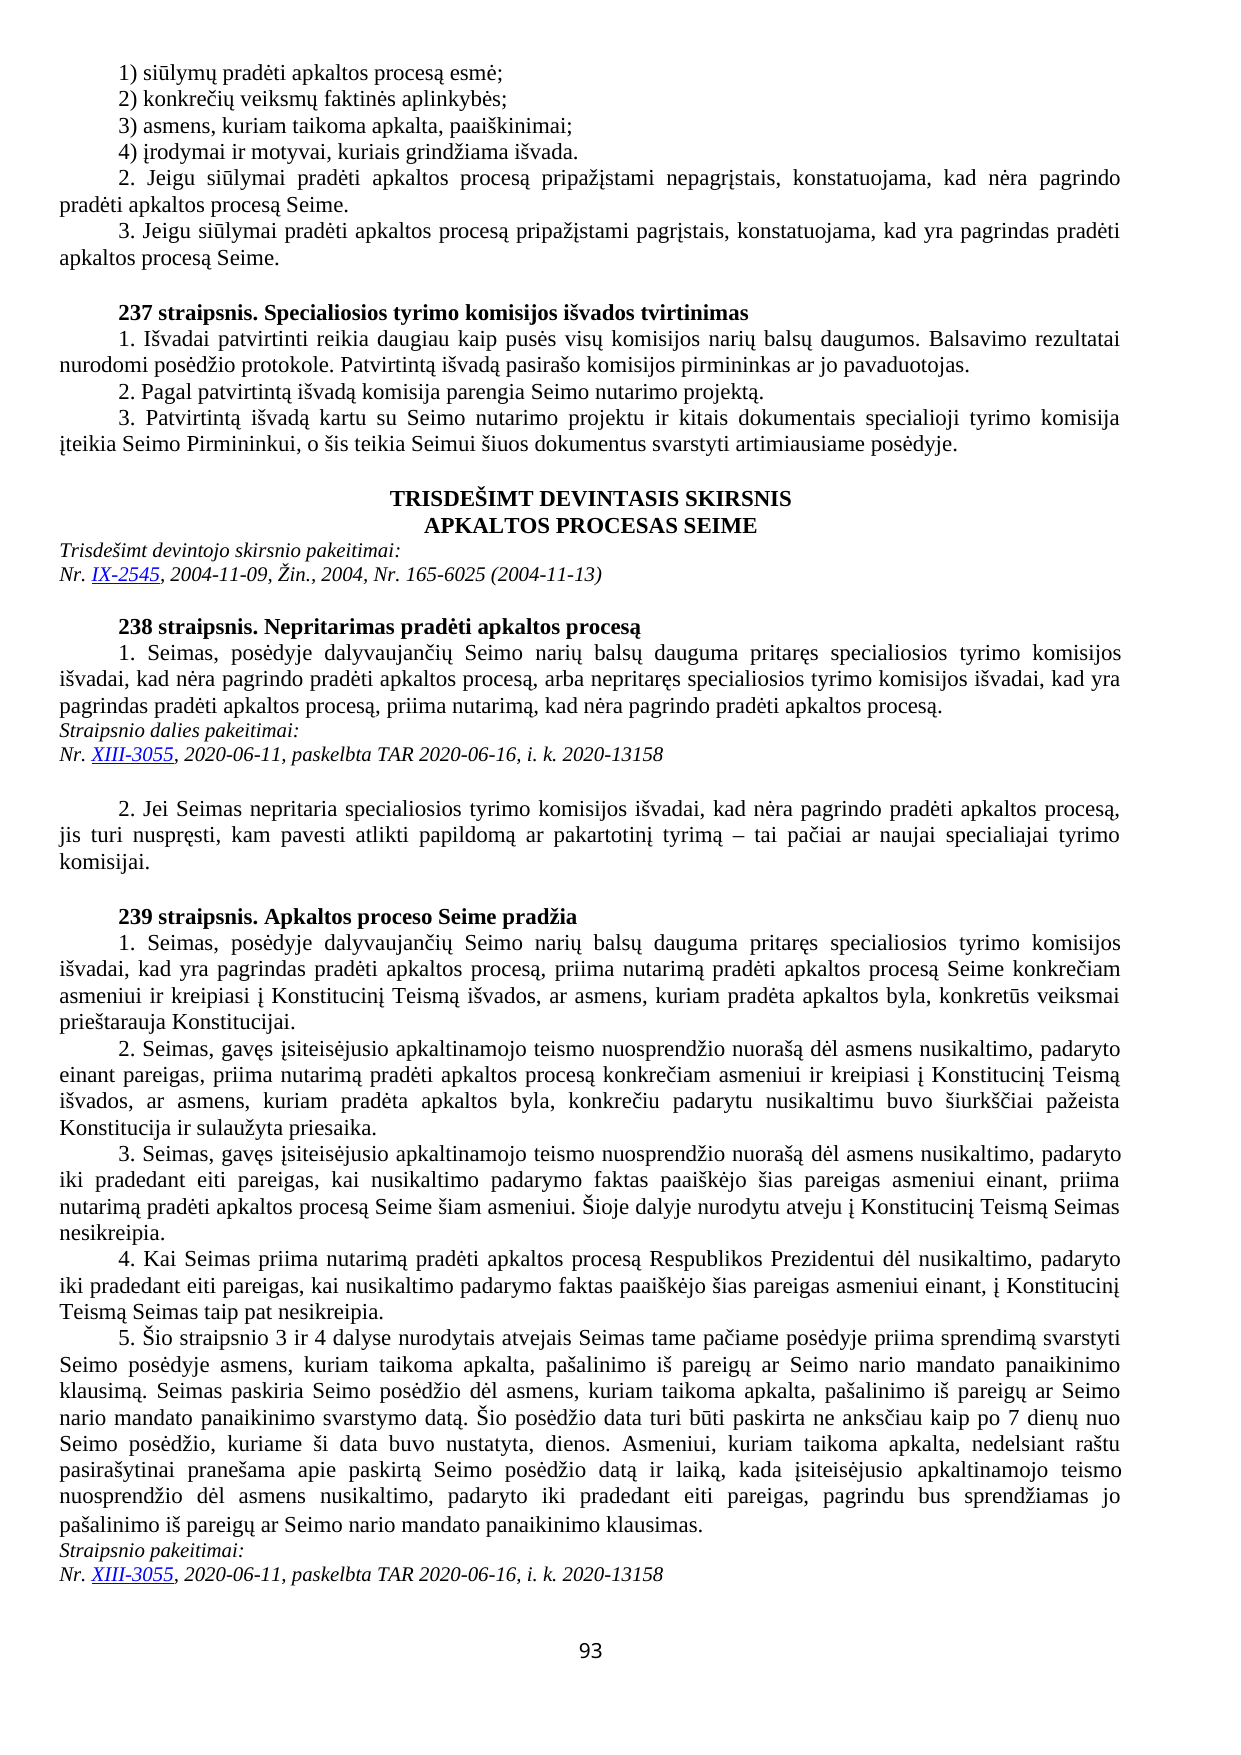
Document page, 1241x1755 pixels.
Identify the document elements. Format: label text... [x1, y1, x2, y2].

text 2) konkrečių veiksmų faktinės aplinkybės; [59, 85, 1122, 112]
text Straipsnio pakeitimai: [59, 1538, 1122, 1562]
text 1. Seimas, posėdyje dalyvaujančių Seimo narių balsų dauguma pritaręs specialiosios tyrimo komisijos išvadai, kad yra pagrindas pradėti apkaltos procesą, priima nutarimą pradėti apkaltos procesą Seime konkrečiam asmeniui ir kreipiasi į Konstitucinį Teismą išvados, ar asmens, kuriam pradėta apkaltos byla, konkretūs veiksmai prieštarauja Konstitucijai. [59, 929, 1122, 1034]
text 237 straipsnis. Specialiosios tyrimo komisijos išvados tvirtinimas [59, 299, 1122, 325]
text 2. Seimas, gavęs įsiteisėjusio apkaltinamojo teismo nuosprendžio nuorašą dėl asmens nusikaltimo, padaryto einant pareigas, priima nutarimą pradėti apkaltos procesą konkrečiam asmeniui ir kreipiasi į Konstitucinį Teismą išvados, ar asmens, kuriam pradėta apkaltos byla, konkrečiu padarytu nusikaltimu buvo šiurkščiai pažeista Konstitucija ir sulaužyta priesaika. [59, 1034, 1122, 1140]
text Nr. XIII-3055, 2020-06-11, paskelbta TAR 2020-06-16, i. k. 2020-13158 [59, 742, 1122, 766]
text 3. Patvirtintą išvadą kartu su Seimo nutarimo projektu ir kitais dokumentais specialioji tyrimo komisija įteikia Seimo Pirmininkui, o šis teikia Seimui šiuos dokumentus svarstyti artimiausiame posėdyje. [59, 404, 1122, 457]
text 3. Seimas, gavęs įsiteisėjusio apkaltinamojo teismo nuosprendžio nuorašą dėl asmens nusikaltimo, padaryto iki pradedant eiti pareigas, kai nusikaltimo padarymo faktas paaiškėjo šias pareigas asmeniui einant, priima nutarimą pradėti apkaltos procesą Seime šiam asmeniui. Šioje dalyje nurodytu atveju į Konstitucinį Teismą Seimas nesikreipia. [59, 1140, 1122, 1245]
text 1. Išvadai patvirtinti reikia daugiau kaip pusės visų komisijos narių balsų daugumos. Balsavimo rezultatai nurodomi posėdžio protokole. Patvirtintą išvadą pasirašo komisijos pirmininkas ar jo pavaduotojas. [59, 325, 1122, 378]
text 239 straipsnis. Apkaltos proceso Seime pradžia [59, 903, 1122, 929]
text 2. Jei Seimas nepritaria specialiosios tyrimo komisijos išvadai, kad nėra pagrindo pradėti apkaltos procesą, jis turi nuspręsti, kam pavesti atlikti papildomą ar pakartotinį tyrimą – tai pačiai ar naujai specialiajai tyrimo komisijai. [59, 795, 1122, 874]
text 1. Seimas, posėdyje dalyvaujančių Seimo narių balsų dauguma pritaręs specialiosios tyrimo komisijos išvadai, kad nėra pagrindo pradėti apkaltos procesą, arba nepritaręs specialiosios tyrimo komisijos išvadai, kad yra pagrindas pradėti apkaltos procesą, priima nutarimą, kad nėra pagrindo pradėti apkaltos procesą. [59, 639, 1122, 718]
text 238 straipsnis. Nepritarimas pradėti apkaltos procesą [59, 613, 1122, 639]
text Straipsnio dalies pakeitimai: [59, 718, 1122, 742]
text 5. Šio straipsnio 3 ir 4 dalyse nurodytais atvejais Seimas tame pačiame posėdyje priima sprendimą svarstyti Seimo posėdyje asmens, kuriam taikoma apkalta, pašalinimo iš pareigų ar Seimo nario mandato panaikinimo klausimą. Seimas paskiria Seimo posėdžio dėl asmens, kuriam taikoma apkalta, pašalinimo iš pareigų ar Seimo nario mandato panaikinimo svarstymo datą. Šio posėdžio data turi būti paskirta ne anksčiau kaip po 7 dienų nuo Seimo posėdžio, kuriame ši data buvo nustatyta, dienos. Asmeniui, kuriam taikoma apkalta, nedelsiant raštu pasirašytinai pranešama apie paskirtą Seimo posėdžio datą ir laiką, kada įsiteisėjusio apkaltinamojo teismo nuosprendžio dėl asmens nusikaltimo, padaryto iki pradedant eiti pareigas, pagrindu bus sprendžiamas jo pašalinimo iš pareigų ar Seimo nario mandato panaikinimo klausimas. [59, 1324, 1122, 1538]
text Nr. IX-2545, 2004-11-09, Žin., 2004, Nr. 165-6025 (2004-11-13) [59, 562, 1122, 586]
text 3. Jeigu siūlymai pradėti apkaltos procesą pripažįstami pagrįstais, konstatuojama, kad yra pagrindas pradėti apkaltos procesą Seime. [59, 217, 1122, 270]
text Nr. XIII-3055, 2020-06-11, paskelbta TAR 2020-06-16, i. k. 2020-13158 [59, 1562, 1122, 1586]
text 2. Pagal patvirtintą išvadą komisija parengia Seimo nutarimo projektą. [59, 378, 1122, 404]
text 4. Kai Seimas priima nutarimą pradėti apkaltos procesą Respublikos Prezidentui dėl nusikaltimo, padaryto iki pradedant eiti pareigas, kai nusikaltimo padarymo faktas paaiškėjo šias pareigas asmeniui einant, į Konstitucinį Teismą Seimas taip pat nesikreipia. [59, 1245, 1122, 1324]
text TRISDEŠIMT DEVINTASIS SKIRSNIS [59, 486, 1122, 512]
text 4) įrodymai ir motyvai, kuriais grindžiama išvada. [59, 138, 1122, 164]
text 3) asmens, kuriam taikoma apkalta, paaiškinimai; [59, 112, 1122, 138]
text 2. Jeigu siūlymai pradėti apkaltos procesą pripažįstami nepagrįstais, konstatuojama, kad nėra pagrindo pradėti apkaltos procesą Seime. [59, 164, 1122, 217]
text APKALTOS PROCESAS SEIME [59, 512, 1122, 538]
text 1) siūlymų pradėti apkaltos procesą esmė; [59, 59, 1122, 85]
text Trisdešimt devintojo skirsnio pakeitimai: [59, 538, 1122, 562]
